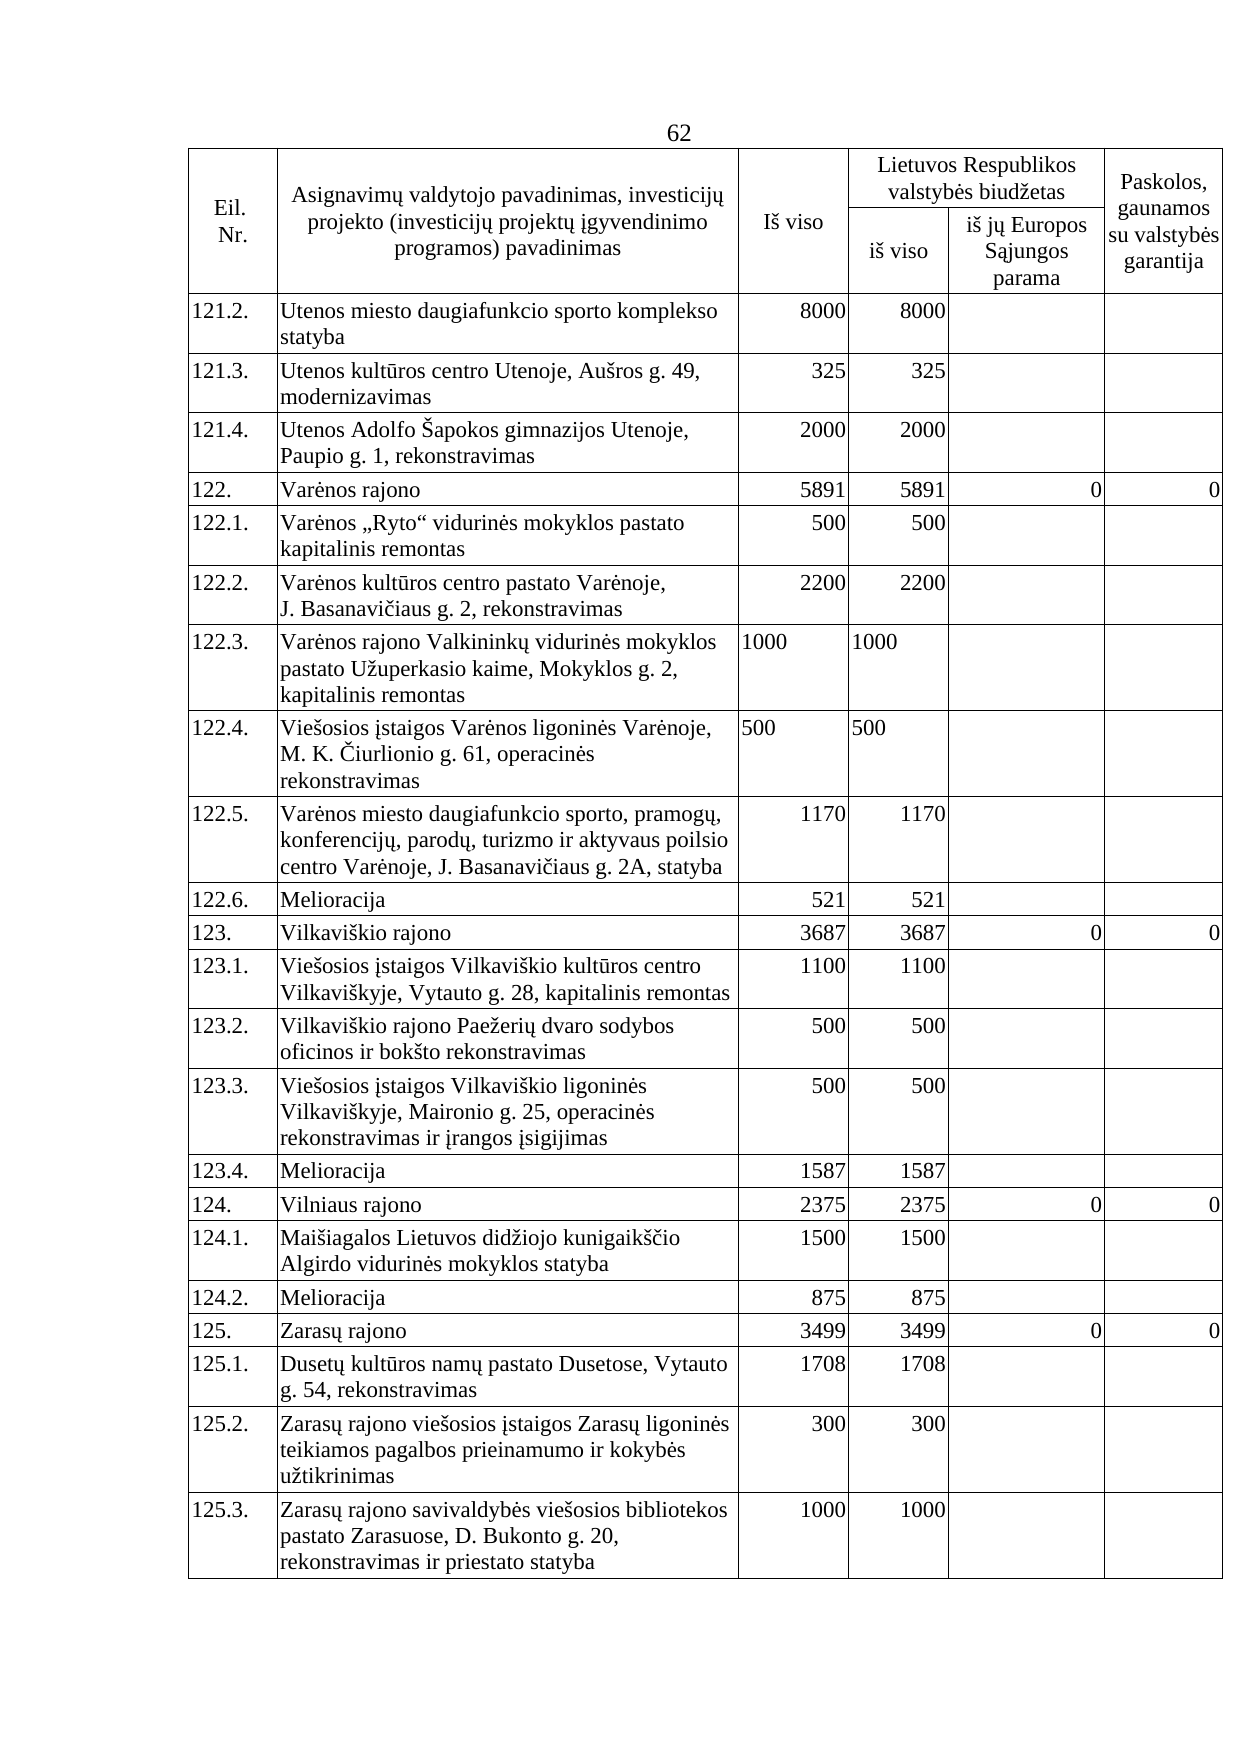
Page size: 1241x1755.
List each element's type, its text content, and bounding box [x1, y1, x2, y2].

table_cell [1105, 883, 1222, 915]
table_cell [949, 1009, 1104, 1068]
table_cell 1708 [849, 1347, 948, 1406]
table_cell Melioracija [278, 1281, 738, 1313]
table_cell Varėnos „Ryto“ vidurinės mokyklos pastato kapitalinis remontas [278, 506, 738, 565]
table_header Iš viso [739, 149, 848, 293]
table_cell 122. [189, 473, 277, 505]
table_cell 5891 [849, 473, 948, 505]
table_cell 1100 [849, 950, 948, 1008]
table_cell 3499 [849, 1314, 948, 1346]
table_cell Zarasų rajono savivaldybės viešosios bibliotekos pastato Zarasuose, D. Bukonto g. 20, rekonstravimas ir priestato statyba [278, 1493, 738, 1578]
table_cell 325 [739, 354, 848, 412]
table_cell 1708 [739, 1347, 848, 1406]
table_cell 2200 [739, 566, 848, 624]
table_cell 0 [949, 1188, 1104, 1220]
table_cell [1105, 625, 1222, 710]
table_cell 875 [849, 1281, 948, 1313]
table_header Eil. Nr. [189, 149, 277, 293]
table_cell 0 [949, 916, 1104, 948]
table_cell 122.6. [189, 883, 277, 915]
table_cell 500 [849, 1009, 948, 1068]
table_cell [1105, 1069, 1222, 1154]
table_cell 3499 [739, 1314, 848, 1346]
table_cell 521 [849, 883, 948, 915]
table_cell Vilkaviškio rajono [278, 916, 738, 948]
table_cell 122.5. [189, 797, 277, 882]
table_cell 125.1. [189, 1347, 277, 1406]
table_cell 0 [1105, 1314, 1222, 1346]
table_cell 1000 [849, 1493, 948, 1578]
table_cell 3687 [739, 916, 848, 948]
table_cell [949, 711, 1104, 796]
table_cell [949, 1407, 1104, 1492]
table_cell [1105, 506, 1222, 565]
table_cell [1105, 1221, 1222, 1280]
table_cell iš viso [849, 208, 948, 293]
table_cell 2000 [739, 413, 848, 472]
table_cell Vilniaus rajono [278, 1188, 738, 1220]
table_cell Vilkaviškio rajono Paežerių dvaro sodybos oficinos ir bokšto rekonstravimas [278, 1009, 738, 1068]
table_cell [949, 1281, 1104, 1313]
table_cell 2000 [849, 413, 948, 472]
table_cell Varėnos kultūros centro pastato Varėnoje, J. Basanavičiaus g. 2, rekonstravimas [278, 566, 738, 624]
table_cell [949, 1155, 1104, 1187]
table_header Lietuvos Respublikos valstybės biudžetas [849, 149, 1104, 207]
table_cell 325 [849, 354, 948, 412]
table_cell 122.2. [189, 566, 277, 624]
table_cell 500 [739, 1069, 848, 1154]
table_cell [949, 506, 1104, 565]
table_cell Maišiagalos Lietuvos didžiojo kunigaikščio Algirdo vidurinės mokyklos statyba [278, 1221, 738, 1280]
table_cell [949, 566, 1104, 624]
table_cell iš jų Europos Sąjungos parama [949, 208, 1104, 293]
table_cell 500 [849, 711, 948, 796]
table_cell Utenos miesto daugiafunkcio sporto komplekso statyba [278, 294, 738, 353]
table_cell 521 [739, 883, 848, 915]
table_cell Utenos kultūros centro Utenoje, Aušros g. 49, modernizavimas [278, 354, 738, 412]
table_cell 1100 [739, 950, 848, 1008]
table_cell 125.3. [189, 1493, 277, 1578]
table_cell [1105, 950, 1222, 1008]
table_header Paskolos, gaunamos su valstybės garantija [1105, 149, 1222, 293]
table_cell 121.3. [189, 354, 277, 412]
table_cell [949, 1347, 1104, 1406]
table_cell [1105, 1281, 1222, 1313]
table_cell [1105, 797, 1222, 882]
table_cell [1105, 1009, 1222, 1068]
table_cell Zarasų rajono viešosios įstaigos Zarasų ligoninės teikiamos pagalbos prieinamumo ir kokybės užtikrinimas [278, 1407, 738, 1492]
table_cell [949, 1069, 1104, 1154]
table_header Asignavimų valdytojo pavadinimas, investicijų projekto (investicijų projektų įgyvendinimo programos) pavadinimas [278, 149, 738, 293]
table_cell Utenos Adolfo Šapokos gimnazijos Utenoje, Paupio g. 1, rekonstravimas [278, 413, 738, 472]
table_cell 122.3. [189, 625, 277, 710]
table_cell 500 [849, 506, 948, 565]
table_cell 124.1. [189, 1221, 277, 1280]
table_cell 121.4. [189, 413, 277, 472]
table_cell 1000 [739, 625, 848, 710]
table_cell 122.1. [189, 506, 277, 565]
table_cell 123.3. [189, 1069, 277, 1154]
table_cell [1105, 566, 1222, 624]
table_cell 300 [739, 1407, 848, 1492]
table_cell 2200 [849, 566, 948, 624]
table_cell 124.2. [189, 1281, 277, 1313]
table_cell 123.1. [189, 950, 277, 1008]
table_cell 123.4. [189, 1155, 277, 1187]
table_cell 1587 [849, 1155, 948, 1187]
table_cell 500 [739, 1009, 848, 1068]
table_cell 0 [949, 1314, 1104, 1346]
table_cell [949, 413, 1104, 472]
table_cell 0 [949, 473, 1104, 505]
table_cell [949, 1493, 1104, 1578]
table_cell [1105, 711, 1222, 796]
table_cell Melioracija [278, 1155, 738, 1187]
table_cell 0 [1105, 1188, 1222, 1220]
table_cell [1105, 354, 1222, 412]
table_cell 5891 [739, 473, 848, 505]
table_cell 300 [849, 1407, 948, 1492]
table_cell 121.2. [189, 294, 277, 353]
table_cell 8000 [849, 294, 948, 353]
table_cell 125.2. [189, 1407, 277, 1492]
table_cell 1000 [739, 1493, 848, 1578]
table_cell [949, 1221, 1104, 1280]
table_cell Varėnos rajono [278, 473, 738, 505]
table_cell 1587 [739, 1155, 848, 1187]
table_cell 500 [739, 506, 848, 565]
table_cell 8000 [739, 294, 848, 353]
table_cell 1170 [739, 797, 848, 882]
table_cell 1500 [849, 1221, 948, 1280]
table_cell Dusetų kultūros namų pastato Dusetose, Vytauto g. 54, rekonstravimas [278, 1347, 738, 1406]
table_cell [1105, 413, 1222, 472]
table_cell Varėnos miesto daugiafunkcio sporto, pramogų, konferencijų, parodų, turizmo ir aktyvaus poilsio centro Varėnoje, J. Basanavičiaus g. 2A, statyba [278, 797, 738, 882]
table_cell 3687 [849, 916, 948, 948]
table_cell 125. [189, 1314, 277, 1346]
table_cell [1105, 294, 1222, 353]
table_cell [949, 883, 1104, 915]
table_cell [1105, 1493, 1222, 1578]
table_cell Viešosios įstaigos Vilkaviškio ligoninės Vilkaviškyje, Maironio g. 25, operacinės rekonstravimas ir įrangos įsigijimas [278, 1069, 738, 1154]
table_cell Varėnos rajono Valkininkų vidurinės mokyklos pastato Užuperkasio kaime, Mokyklos g. 2, kapitalinis remontas [278, 625, 738, 710]
table_cell 875 [739, 1281, 848, 1313]
table_cell [949, 950, 1104, 1008]
table_cell [1105, 1155, 1222, 1187]
table_cell [1105, 1407, 1222, 1492]
table_cell 123. [189, 916, 277, 948]
table_cell 0 [1105, 916, 1222, 948]
table_cell [949, 354, 1104, 412]
table_cell 1500 [739, 1221, 848, 1280]
table_cell Viešosios įstaigos Vilkaviškio kultūros centro Vilkaviškyje, Vytauto g. 28, kapitalinis remontas [278, 950, 738, 1008]
table_cell [949, 625, 1104, 710]
table_cell Viešosios įstaigos Varėnos ligoninės Varėnoje, M. K. Čiurlionio g. 61, operacinės rekonstravimas [278, 711, 738, 796]
table_cell Zarasų rajono [278, 1314, 738, 1346]
table_cell 1170 [849, 797, 948, 882]
table_cell 124. [189, 1188, 277, 1220]
table_cell 1000 [849, 625, 948, 710]
table_cell 500 [739, 711, 848, 796]
table_cell 0 [1105, 473, 1222, 505]
table_cell Melioracija [278, 883, 738, 915]
table_cell 2375 [739, 1188, 848, 1220]
table_cell 122.4. [189, 711, 277, 796]
table_cell [949, 294, 1104, 353]
table_cell 123.2. [189, 1009, 277, 1068]
table_cell 2375 [849, 1188, 948, 1220]
table_cell [949, 797, 1104, 882]
table_cell 500 [849, 1069, 948, 1154]
table_cell [1105, 1347, 1222, 1406]
